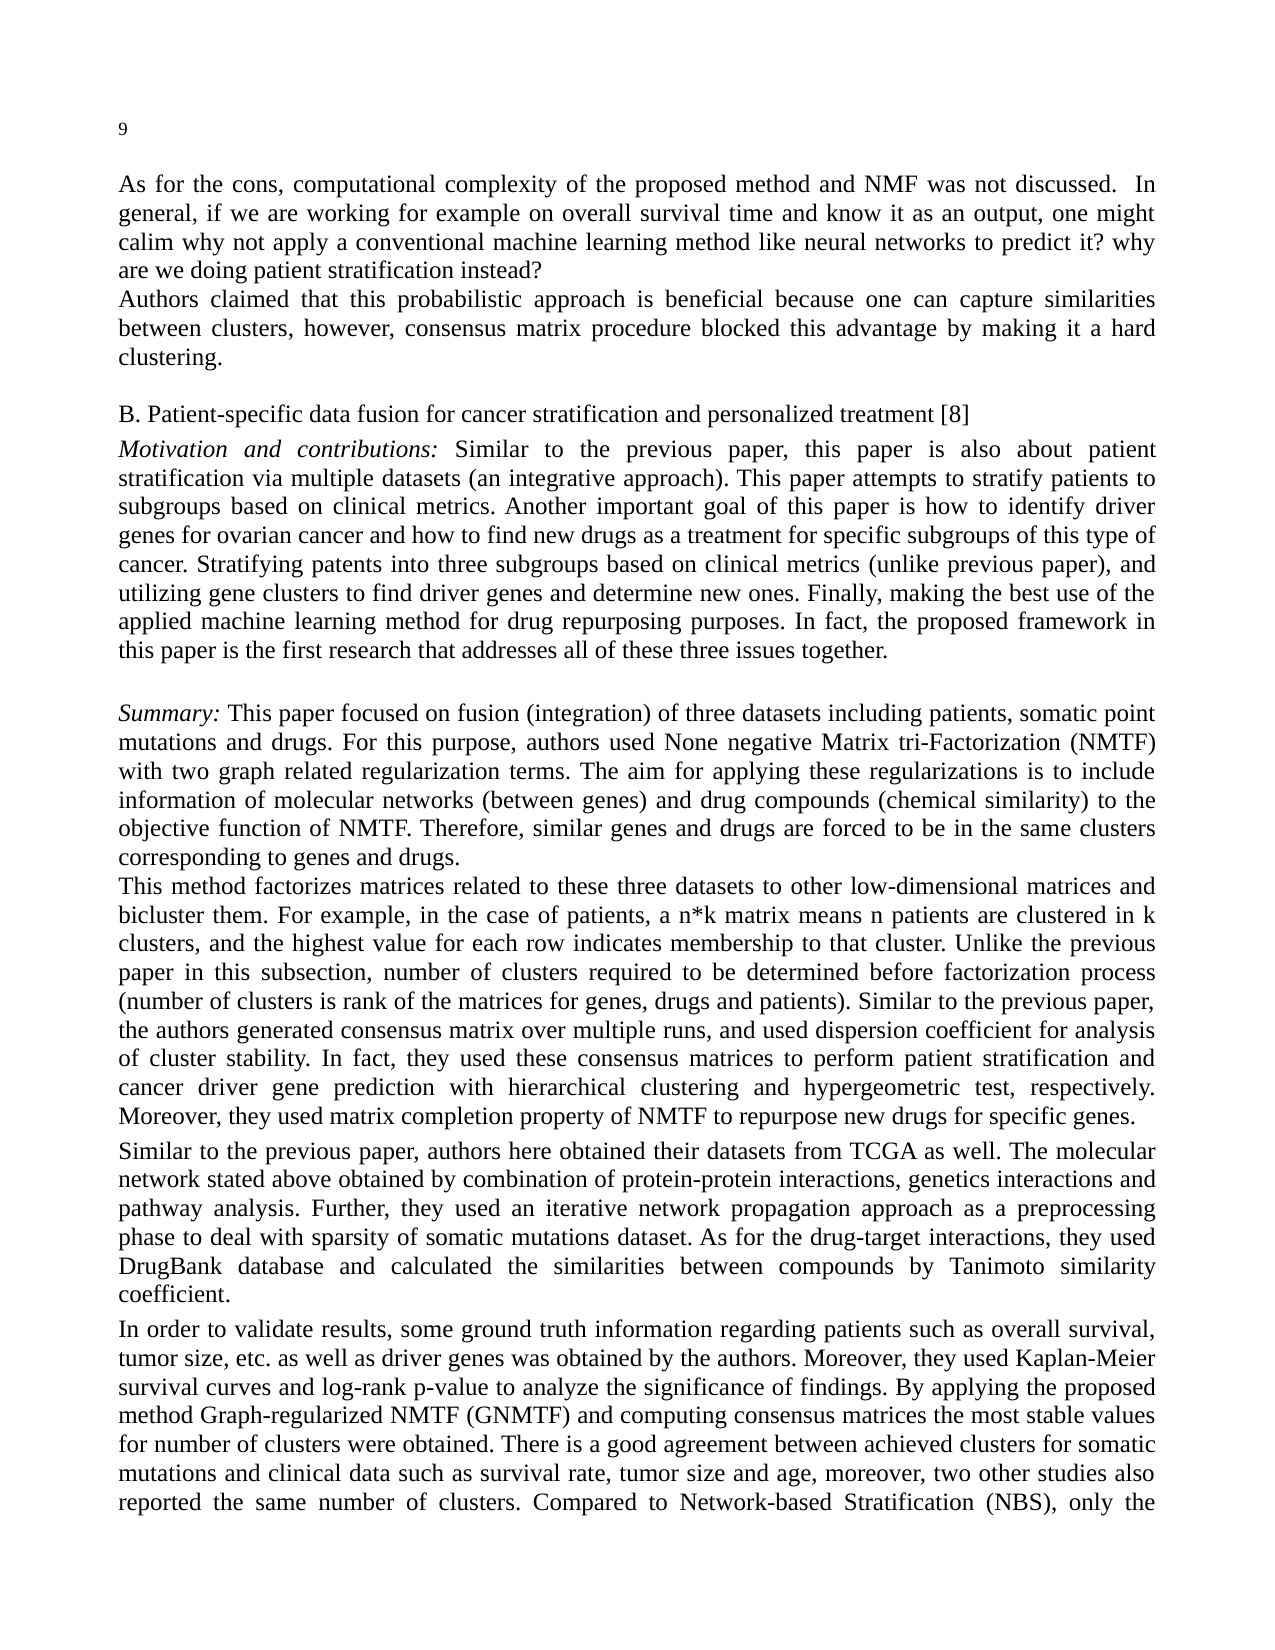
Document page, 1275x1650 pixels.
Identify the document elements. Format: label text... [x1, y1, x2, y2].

text This method factorizes matrices related to these three datasets to other low-dimensional matrices and bicluster them. For example, in the case of patients, a n*k matrix means n patients are clustered in k clusters, and the highest value for each row indicates membership to that cluster. Unlike the previous paper in this subsection, number of clusters required to be determined before factorization process (number of clusters is rank of the matrices for genes, drugs and patients). Similar to the previous paper, the authors generated consensus matrix over multiple runs, and used dispersion coefficient for analysis of cluster stability. In fact, they used these consensus matrices to perform patient stratification and cancer driver gene prediction with hierarchical clustering and hypergeometric test, respectively. Moreover, they used matrix completion property of NMTF to repurpose new drugs for specific genes. [118, 871, 1157, 1130]
text B. Patient-specific data fusion for cancer stratification and personalized treatment [8] [118, 399, 1157, 428]
text Motivation and contributions: Similar to the previous paper, this paper is also about patient stratification via multiple datasets (an integrative approach). This paper attempts to stratify patients to subgroups based on clinical metrics. Another important goal of this paper is how to identify driver genes for ovarian cancer and how to find new drugs as a treatment for specific subgroups of this type of cancer. Stratifying patents into three subgroups based on clinical metrics (unlike previous paper), and utilizing gene clusters to find driver genes and determine new ones. Finally, making the best use of the applied machine learning method for drug repurposing purposes. In fact, the proposed framework in this paper is the first research that addresses all of these three issues together. [118, 434, 1157, 664]
text Similar to the previous paper, authors here obtained their datasets from TCGA as well. The molecular network stated above obtained by combination of protein-protein interactions, genetics interactions and pathway analysis. Further, they used an iterative network propagation approach as a preprocessing phase to deal with sparsity of somatic mutations dataset. As for the drug-target interactions, they used DrugBank database and calculated the similarities between compounds by Tanimoto similarity coefficient. [118, 1136, 1157, 1308]
text Summary: This paper focused on fusion (integration) of three datasets including patients, somatic point mutations and drugs. For this purpose, authors used None negative Matrix tri-Factorization (NMTF) with two graph related regularization terms. The aim for applying these regularizations is to include information of molecular networks (between genes) and drug compounds (chemical similarity) to the objective function of NMTF. Therefore, similar genes and drugs are forced to be in the same clusters corresponding to genes and drugs. [118, 698, 1157, 871]
text Authors claimed that this probabilistic approach is beneficial because one can capture similarities between clusters, however, consensus matrix procedure blocked this advantage by making it a hard clustering. [118, 284, 1157, 370]
text In order to validate results, some ground truth information regarding patients such as overall survival, tumor size, etc. as well as driver genes was obtained by the authors. Moreover, they used Kaplan-Meier survival curves and log-rank p-value to analyze the significance of findings. By applying the proposed method Graph-regularized NMTF (GNMTF) and computing consensus matrices the most stable values for number of clusters were obtained. There is a good agreement between achieved clusters for somatic mutations and clinical data such as survival rate, tumor size and age, moreover, two other studies also reported the same number of clusters. Compared to Network-based Stratification (NBS), only the [118, 1314, 1157, 1515]
text As for the cons, computational complexity of the proposed method and NMF was not discussed. In general, if we are working for example on overall survival time and know it as an output, one might calim why not apply a conventional machine learning method like neural networks to predict it? why are we doing patient stratification instead? [118, 169, 1157, 284]
